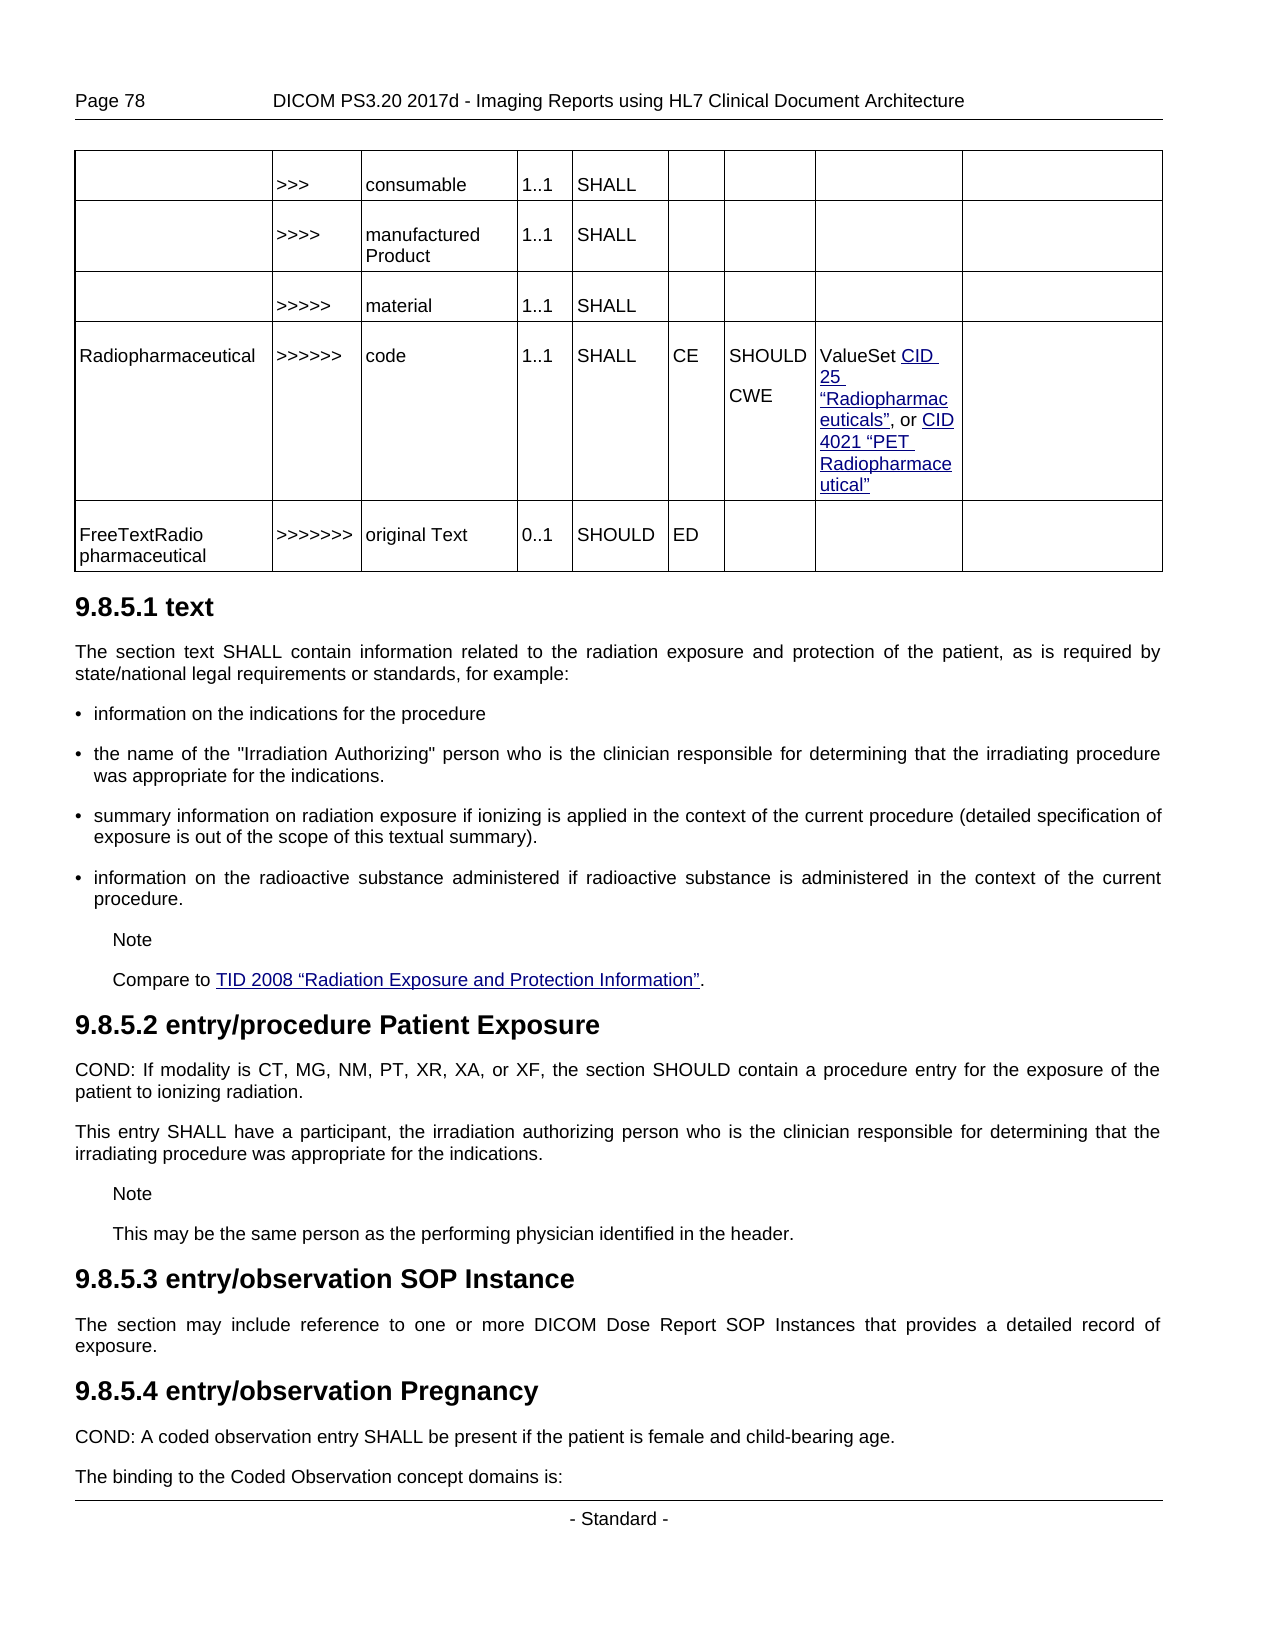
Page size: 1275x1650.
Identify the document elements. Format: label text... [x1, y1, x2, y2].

table_cell [963, 151, 1162, 200]
text Note [112, 928, 1125, 950]
text 9.8.5.4 entry/observation Pregnancy [75, 1375, 1162, 1407]
table_cell code [362, 322, 517, 500]
table_cell [963, 501, 1162, 571]
text This may be the same person as the performing physician identified in the header. [112, 1223, 1125, 1245]
table_cell [669, 201, 724, 271]
table_cell [725, 151, 815, 200]
table_cell SHALL [573, 322, 668, 500]
table_cell [725, 201, 815, 271]
table_cell Radio​pharmaceutical [76, 322, 272, 500]
table_cell [76, 151, 272, 200]
text 9.8.5.2 entry/procedure Patient Exposure [75, 1009, 1162, 1040]
table_cell [816, 151, 962, 200]
table_cell CE [669, 322, 724, 500]
table_cell ValueSet CID 25 “Radiopharmaceuticals”, or CID 4021 “PET Radiopharmaceutical” [816, 322, 962, 500]
table_cell >>>>>>> [273, 501, 361, 571]
table_cell [669, 272, 724, 321]
table_cell [725, 501, 815, 571]
list information on the indications for the procedure [75, 703, 1162, 724]
table_cell SHALL [573, 201, 668, 271]
table_cell [963, 322, 1162, 500]
table_cell Free​Text​Radio​pharmaceutical [76, 501, 272, 571]
table_cell [963, 201, 1162, 271]
table_cell 1..1 [518, 322, 572, 500]
table_cell [963, 272, 1162, 321]
table_cell SHALL [573, 272, 668, 321]
list summary information on radiation exposure if ionizing is applied in the context of the current procedure (detailed specification of exposure is out of the scope of this textual summary). [75, 805, 1162, 848]
table_cell [816, 201, 962, 271]
table_cell [76, 201, 272, 271]
table_cell manufactured​Product [362, 201, 517, 271]
text 9.8.5.1 text [75, 591, 1162, 622]
table_cell >>> [273, 151, 361, 200]
table_cell SHOULD [573, 501, 668, 571]
table_cell 1..1 [518, 201, 572, 271]
text 9.8.5.3 entry/observation SOP Instance [75, 1263, 1162, 1295]
table_cell original Text [362, 501, 517, 571]
table_cell SHOULD CWE [725, 322, 815, 500]
text Compare to TID 2008 “Radiation Exposure and Protection Information”. [112, 969, 1125, 990]
table_cell ED [669, 501, 724, 571]
table_cell [725, 272, 815, 321]
table_cell [816, 272, 962, 321]
table_cell 0..1 [518, 501, 572, 571]
text COND: A coded observation entry SHALL be present if the patient is female and child-bearing age. [75, 1425, 1162, 1447]
table_cell material [362, 272, 517, 321]
text COND: If modality is CT, MG, NM, PT, XR, XA, or XF, the section SHOULD contain a procedure entry for the exposure of the patient to ionizing radiation. [75, 1059, 1162, 1102]
table_cell >>>> [273, 201, 361, 271]
table_cell 1..1 [518, 272, 572, 321]
table_cell >>>>> [273, 272, 361, 321]
table_cell >>>>>> [273, 322, 361, 500]
text The binding to the Coded Observation concept domains is: [75, 1466, 1162, 1487]
table_cell SHALL [573, 151, 668, 200]
text The section text SHALL contain information related to the radiation exposure and protection of the patient, as is required by state/national legal requirements or standards, for example: [75, 641, 1162, 684]
text Note [112, 1183, 1125, 1204]
table_cell [76, 272, 272, 321]
list the name of the "Irradiation Authorizing" person who is the clinician responsible for determining that the irradiating procedure was appropriate for the indications. [75, 743, 1162, 786]
table_cell consumable [362, 151, 517, 200]
table_cell 1..1 [518, 151, 572, 200]
text The section may include reference to one or more DICOM Dose Report SOP Instances that provides a detailed record of exposure. [75, 1313, 1162, 1357]
table_cell [669, 151, 724, 200]
list information on the radioactive substance administered if radioactive substance is administered in the context of the current procedure. [75, 867, 1162, 910]
text This entry SHALL have a participant, the irradiation authorizing person who is the clinician responsible for determining that the irradiating procedure was appropriate for the indications. [75, 1121, 1162, 1164]
table_cell [816, 501, 962, 571]
